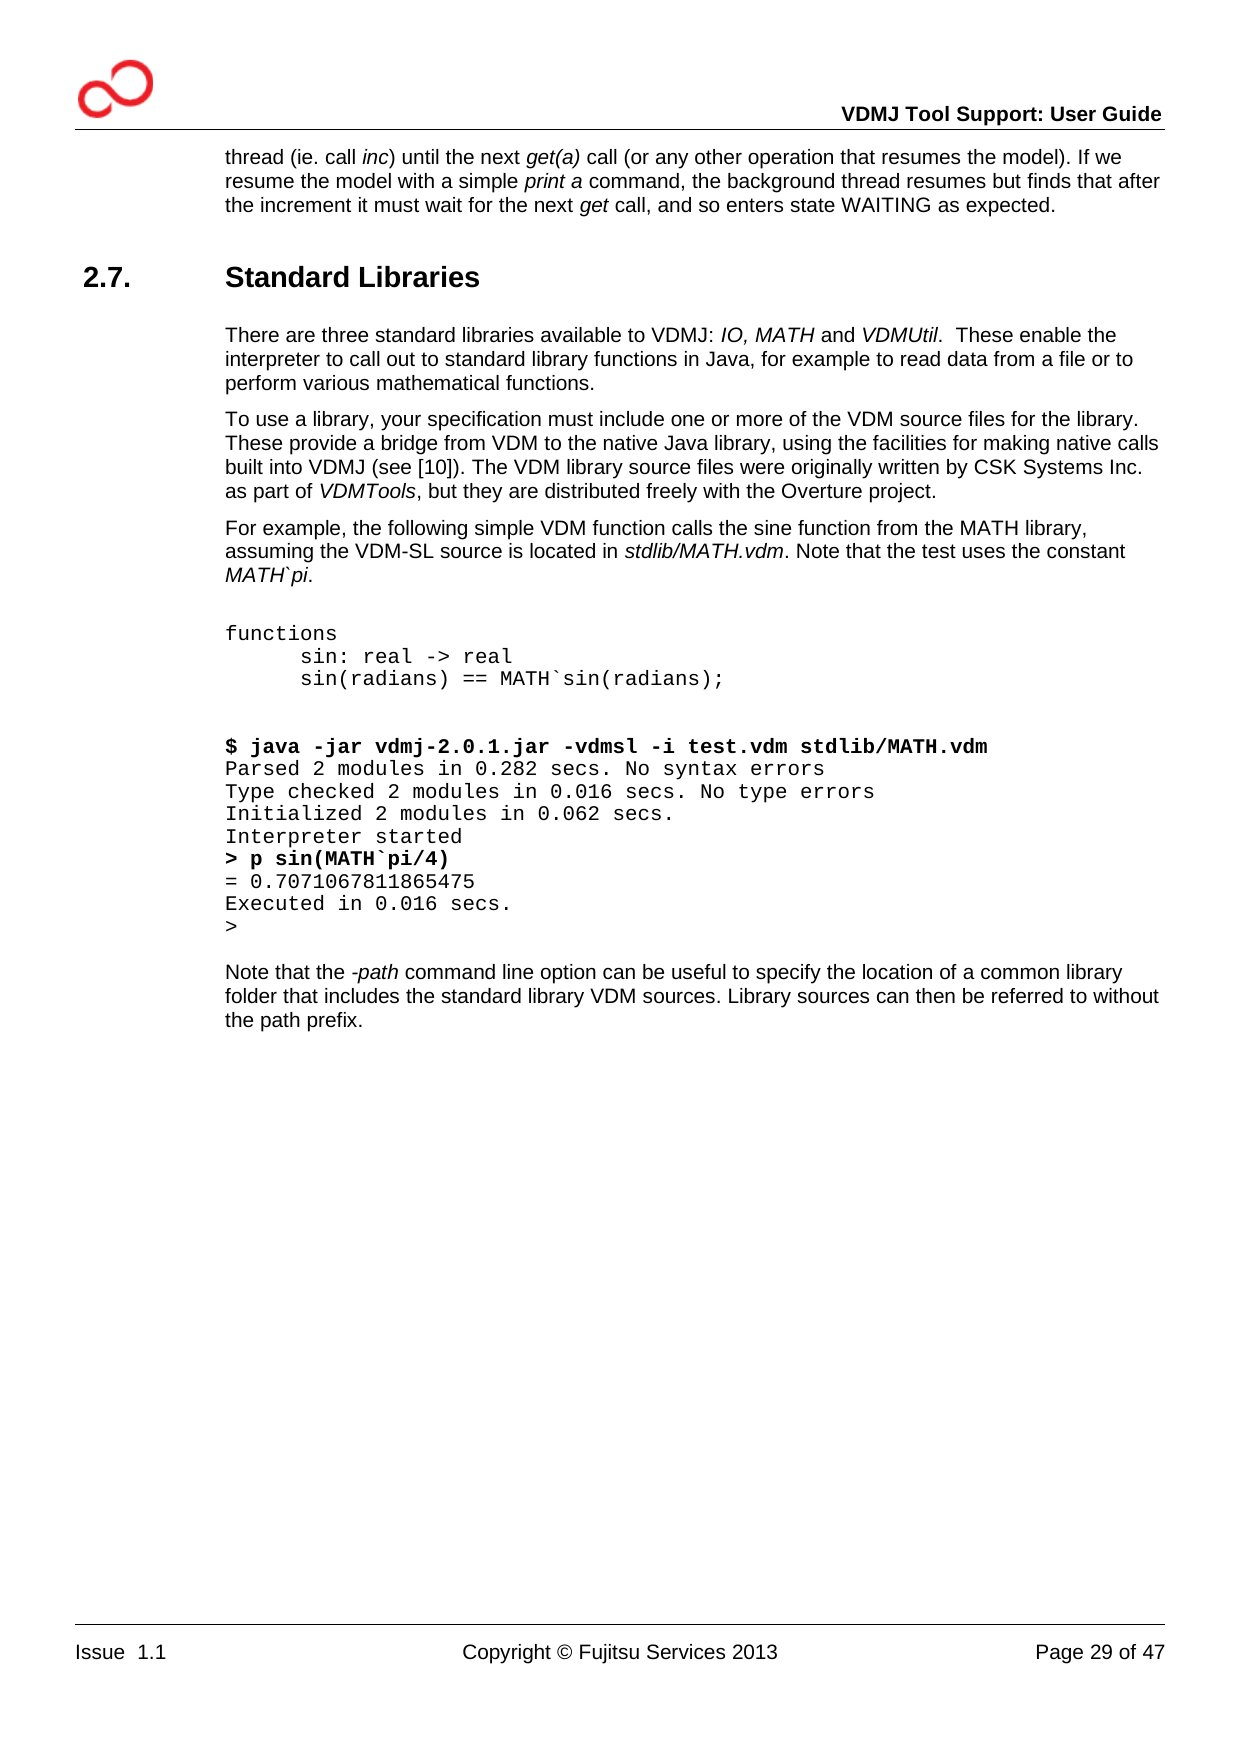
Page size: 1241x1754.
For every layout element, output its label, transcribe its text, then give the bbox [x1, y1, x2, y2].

text = 0.7071067811865475 [225, 870, 1165, 893]
text Parsed 2 modules in 0.282 secs. No syntax errors [225, 758, 1165, 780]
text Note that the -path command line option can be useful to specify the location of a common library folder that includes the standard library VDM sources. Library sources can then be referred to without the path prefix. [225, 960, 1165, 1032]
text thread (ie. call inc) until the next get(a) call (or any other operation that resumes the model). If we resume the model with a simple print a command, the background thread resumes but finds that after the increment it must wait for the next get call, and so enters state WAITING as expected. [225, 145, 1165, 217]
picture [78, 52, 153, 128]
text For example, the following simple VDM function calls the sine function from the MATH library, assuming the VDM-SL source is located in stdlib/MATH.vdm. Note that the test uses the constant MATH`pi. [225, 516, 1165, 588]
text functions [225, 623, 1165, 645]
text To use a library, your specification must include one or more of the VDM source files for the library. These provide a bridge from VDM to the native Java library, using the facilities for making native calls built into VDMJ (see [10]). The VDM library source files were originally written by CSK Systems Inc. as part of VDMTools, but they are distributed freely with the Overture project. [225, 407, 1165, 503]
text Initialized 2 modules in 0.062 secs. [225, 803, 1165, 825]
text sin: real -> real [225, 645, 1165, 668]
text > p sin(MATH`pi/4) [225, 848, 1165, 870]
text Interpreter started [225, 825, 1165, 848]
text There are three standard libraries available to VDMJ: IO, MATH and VDMUtil. These enable the interpreter to call out to standard library functions in Java, for example to read data from a file or to perform various mathematical functions. [225, 323, 1165, 395]
subtitle Standard Libraries [75, 259, 1165, 293]
text sin(radians) == MATH`sin(radians); [225, 668, 1165, 690]
text > [225, 915, 1165, 938]
text $ java -jar vdmj-2.0.1.jar -vdmsl -i test.vdm stdlib/MATH.vdm [225, 735, 1165, 758]
text Executed in 0.016 secs. [225, 893, 1165, 915]
text Type checked 2 modules in 0.016 secs. No type errors [225, 780, 1165, 803]
